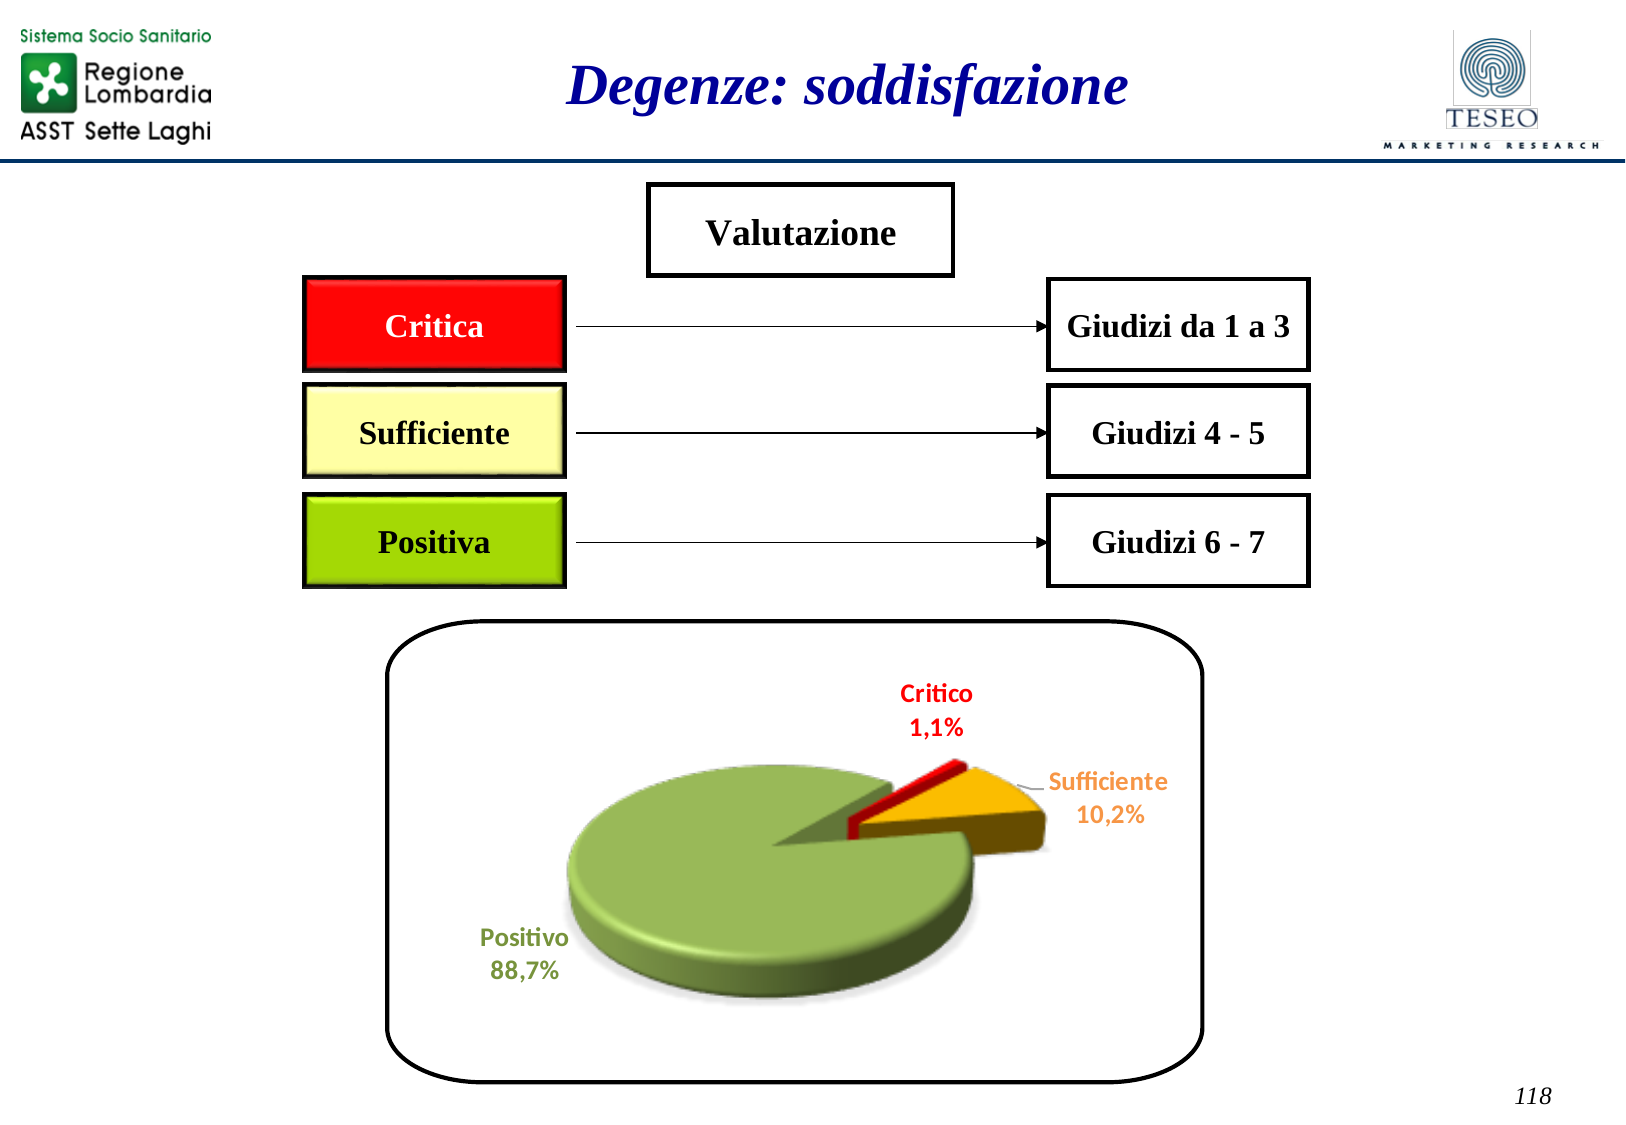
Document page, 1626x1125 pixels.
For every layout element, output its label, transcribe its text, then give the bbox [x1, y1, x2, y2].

text_box Critica [304, 278, 565, 371]
text_box Positiva [304, 495, 565, 587]
text_box Giudizi da 1 a 3 [1048, 278, 1309, 370]
text_box Sufficiente [304, 385, 565, 477]
picture [300, 380, 569, 482]
picture [1381, 30, 1604, 149]
text_box Giudizi 4 - 5 [1048, 385, 1309, 477]
picture [300, 273, 569, 376]
text_box Giudizi 6 - 7 [1048, 495, 1309, 587]
text_box Valutazione [648, 184, 954, 276]
picture [21, 26, 211, 148]
picture [300, 490, 1203, 1105]
text_box Degenze: soddisfazione [304, 18, 1392, 144]
